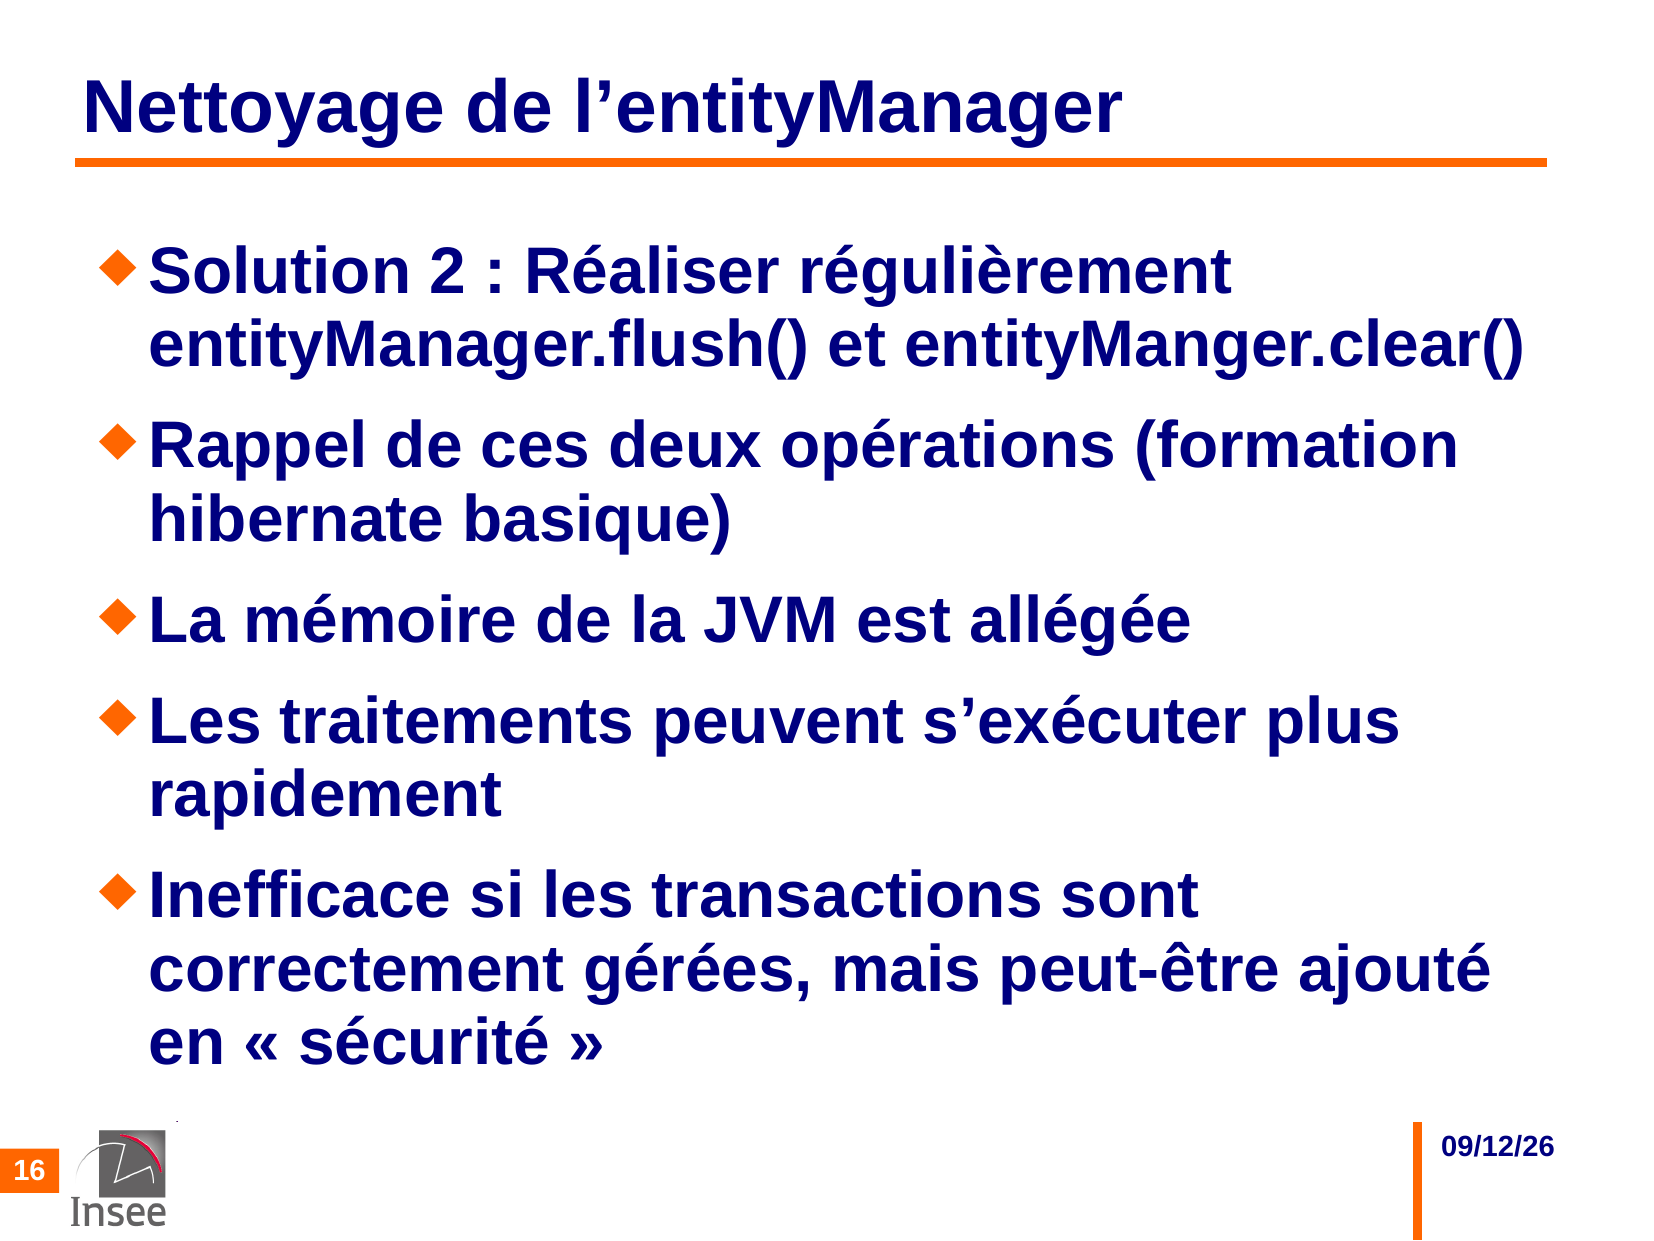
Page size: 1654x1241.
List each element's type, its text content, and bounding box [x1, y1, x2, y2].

list Solution 2 : Réaliser régulièrement entityManager.flush() et entityManger.clear() Rappel de ces deux opérations (formation hibernate basique) La mémoire de la JVM est allégée Les traitements peuvent s’exécuter plus rapidement Inefficace si les transactions sont correctement gérées, mais peut-être ajouté en « sécurité » [82, 136, 1571, 1087]
picture [62, 1121, 178, 1241]
title Nettoyage de l’entityManager [82, 49, 1619, 163]
